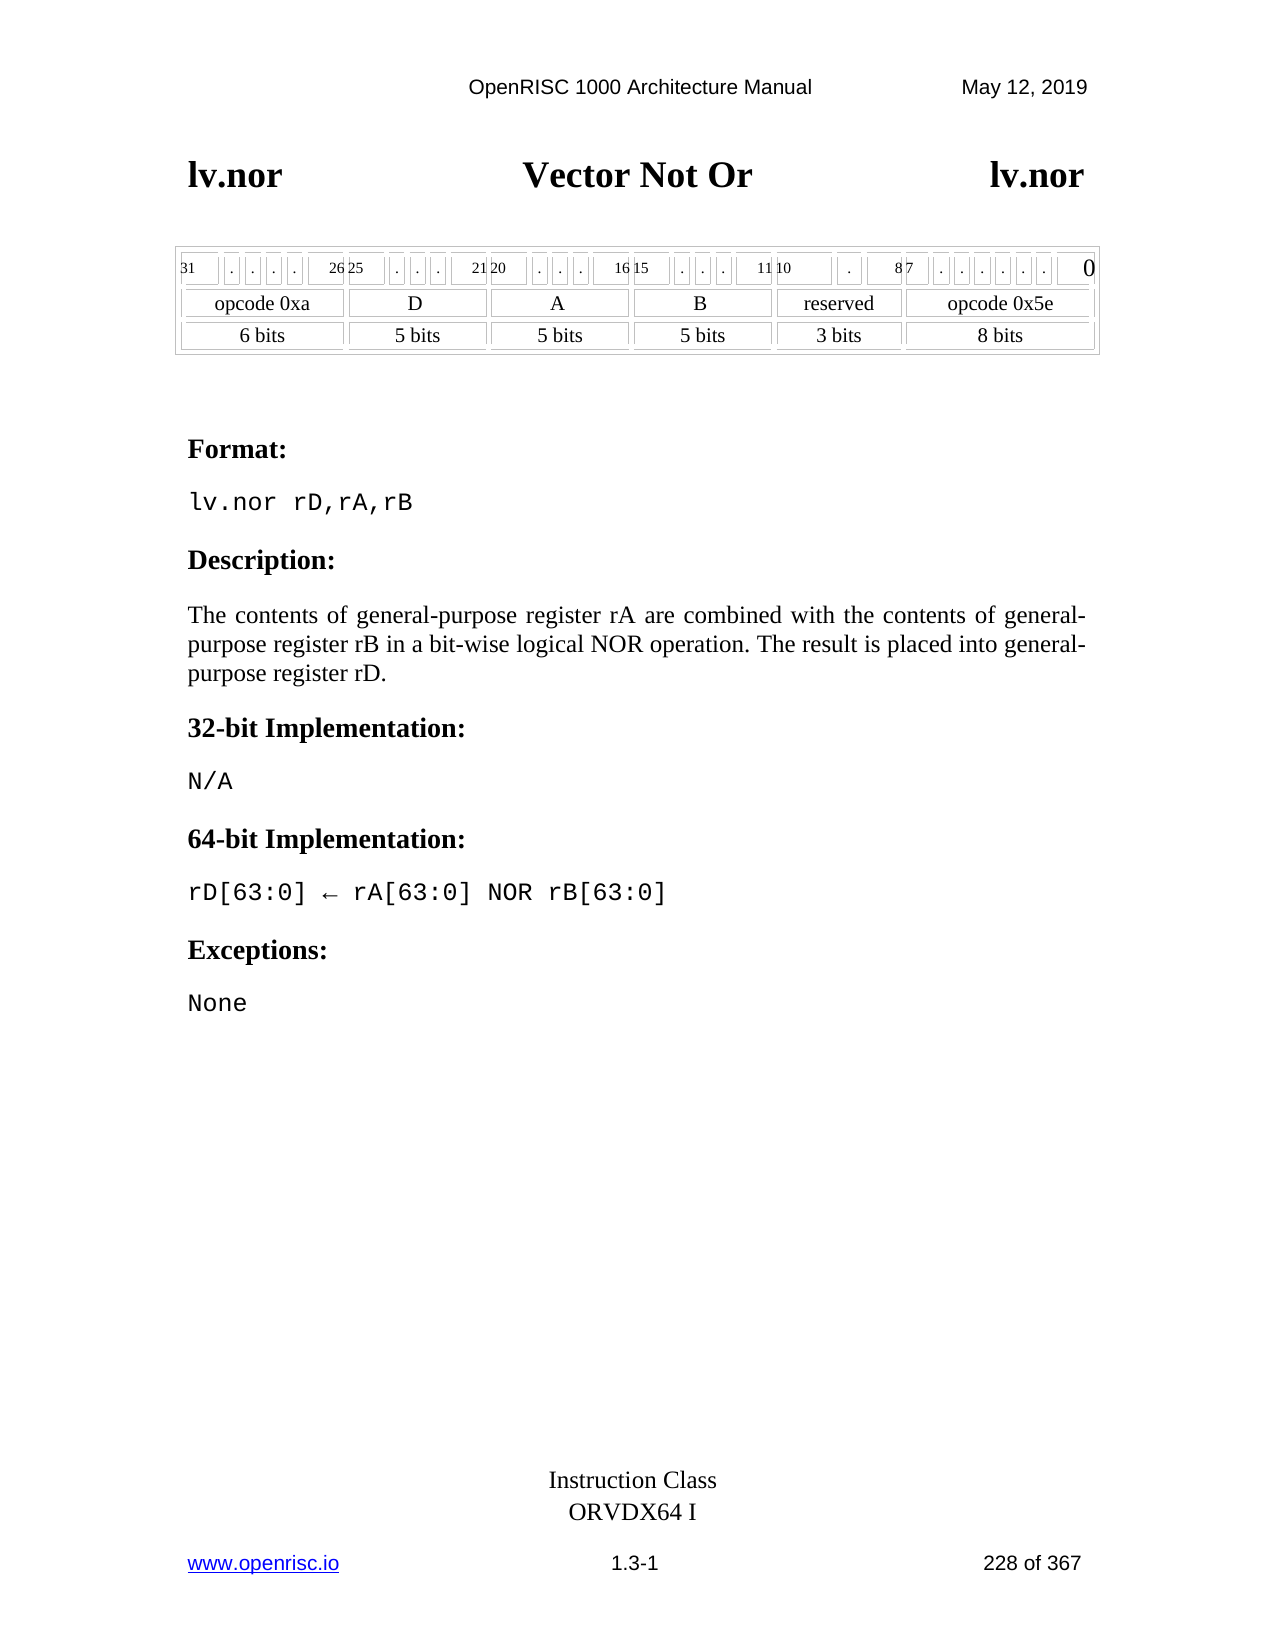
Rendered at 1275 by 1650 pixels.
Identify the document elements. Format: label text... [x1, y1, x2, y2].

text 64-bit Implementation: [187, 822, 1087, 855]
text Format: [187, 432, 1087, 464]
text rD[63:0] ← rA[63:0] NOR rB[63:0] [187, 880, 1087, 908]
text N/A [187, 769, 1087, 797]
text The contents of general-purpose register rA are combined with the contents of general-purpose register rB in a bit-wise logical NOR operation. The result is placed into general-purpose register rD. [187, 600, 1087, 687]
text lv.nor rD,rA,rB [187, 489, 1087, 518]
text None [187, 990, 1087, 1019]
text Exceptions: [187, 933, 1087, 965]
text Description: [187, 543, 1087, 575]
text 32-bit Implementation: [187, 712, 1087, 744]
